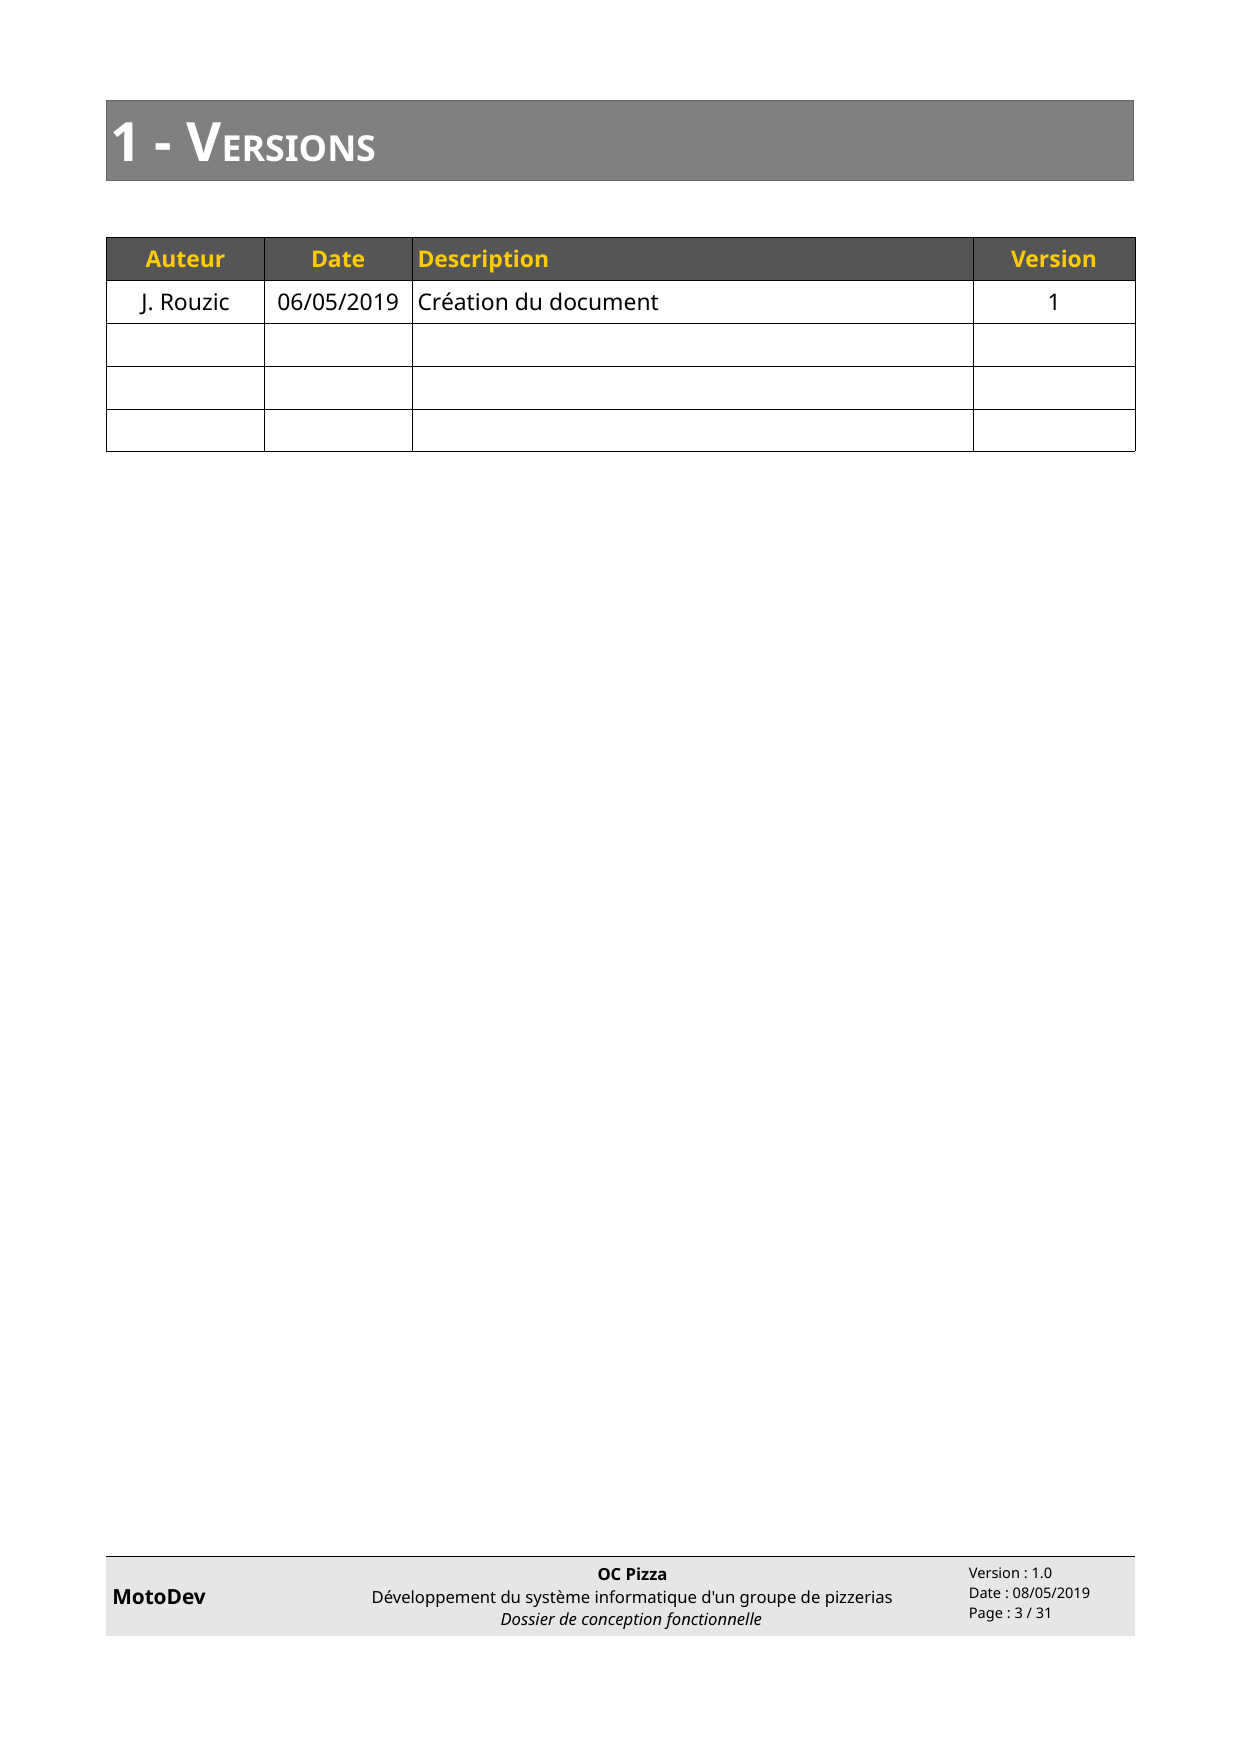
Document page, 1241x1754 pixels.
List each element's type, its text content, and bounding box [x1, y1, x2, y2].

table_cell 06/05/2019 [265, 281, 412, 323]
table_cell [265, 324, 412, 366]
table_header Date [265, 238, 412, 280]
table_cell [974, 410, 1135, 451]
table_header Auteur [107, 238, 264, 280]
table_header Version [974, 238, 1135, 280]
table_header Description [413, 238, 973, 280]
subtitle Versions [107, 101, 1133, 180]
table_cell [413, 324, 973, 366]
table_cell 1 [974, 281, 1135, 323]
table_cell J. Rouzic [107, 281, 264, 323]
table_cell [974, 324, 1135, 366]
table_cell [107, 410, 264, 451]
table_cell [413, 410, 973, 451]
table_cell Création du document [413, 281, 973, 323]
table_cell [974, 367, 1135, 408]
table_cell [413, 367, 973, 408]
table_cell [265, 410, 412, 451]
table_cell [107, 367, 264, 408]
table_cell [107, 324, 264, 366]
table_cell [265, 367, 412, 408]
